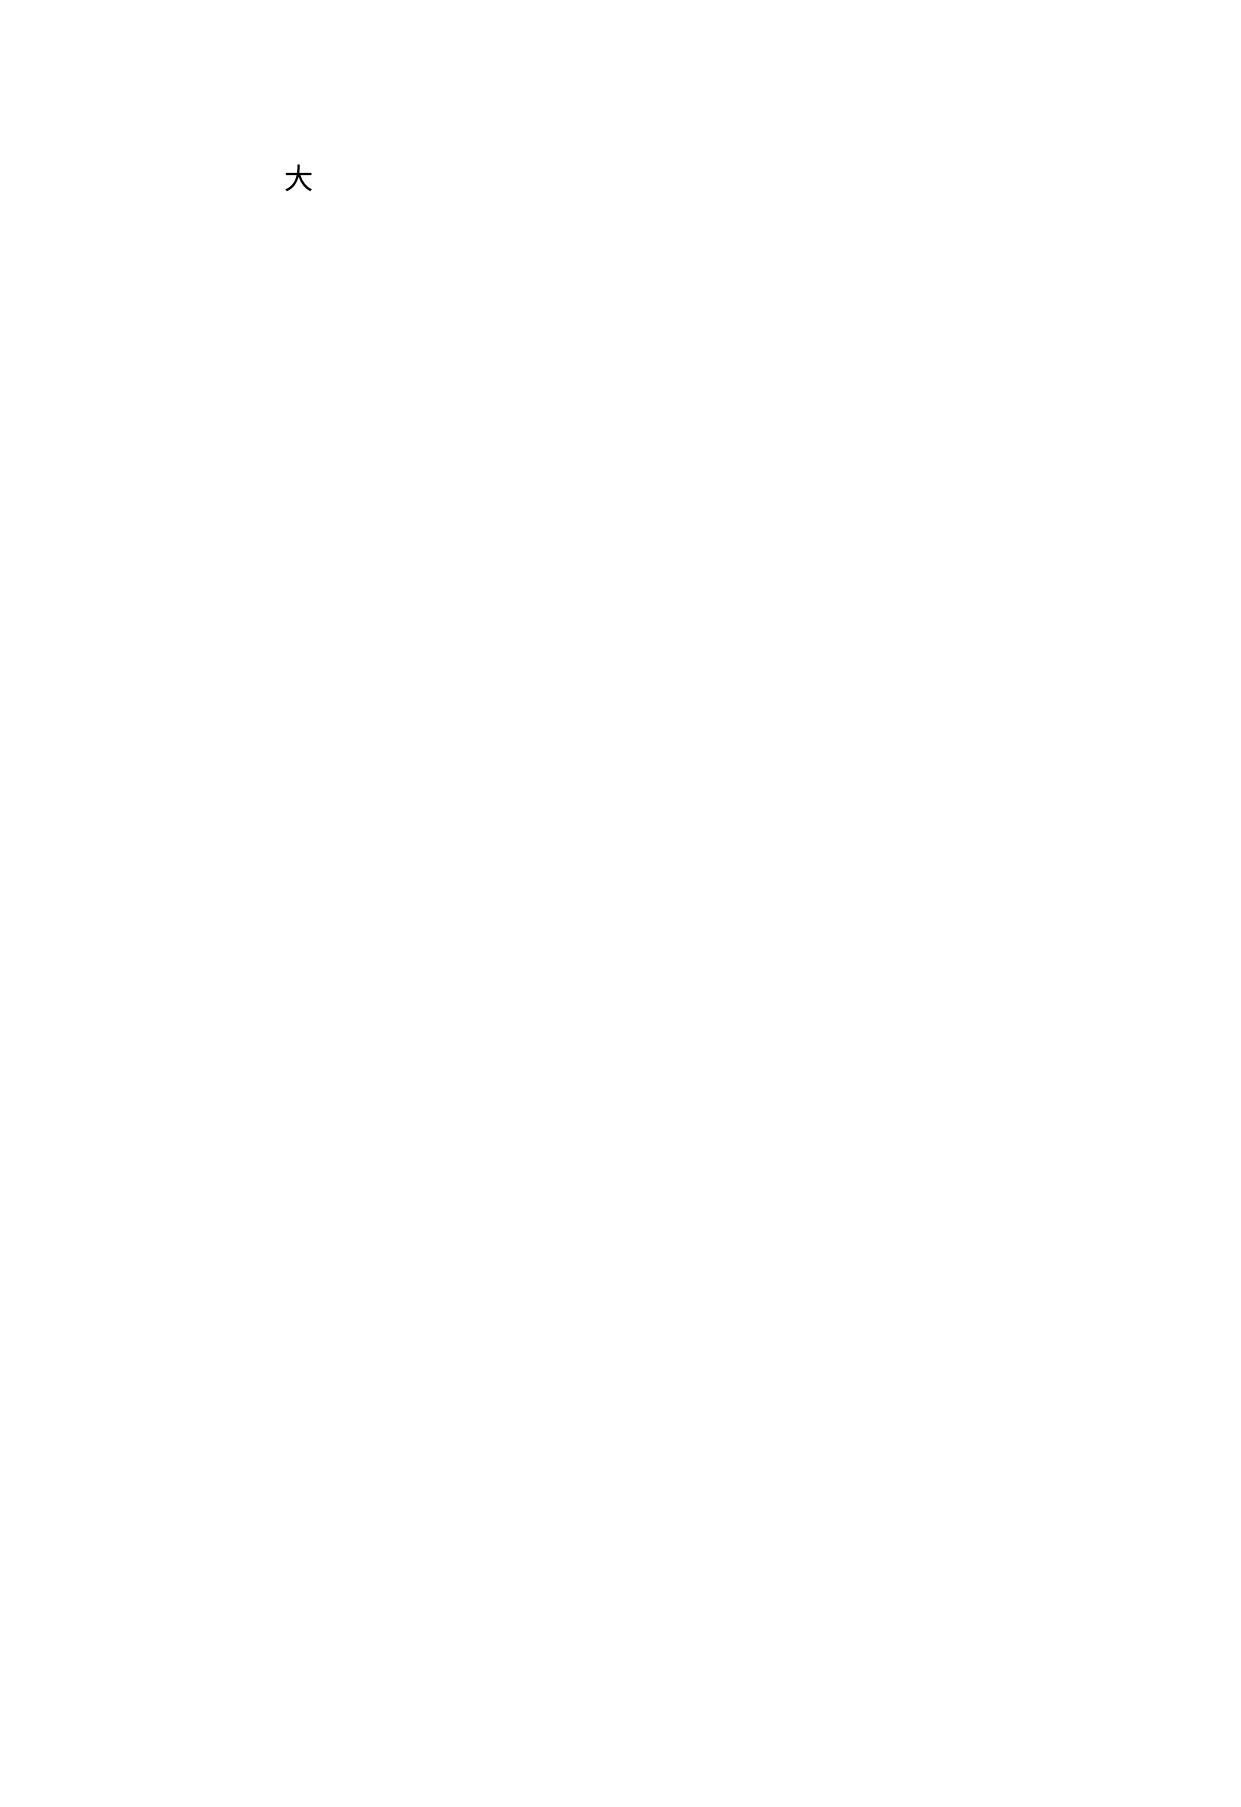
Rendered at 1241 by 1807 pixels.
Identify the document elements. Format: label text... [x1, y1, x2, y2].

text 大 [284, 156, 1107, 198]
